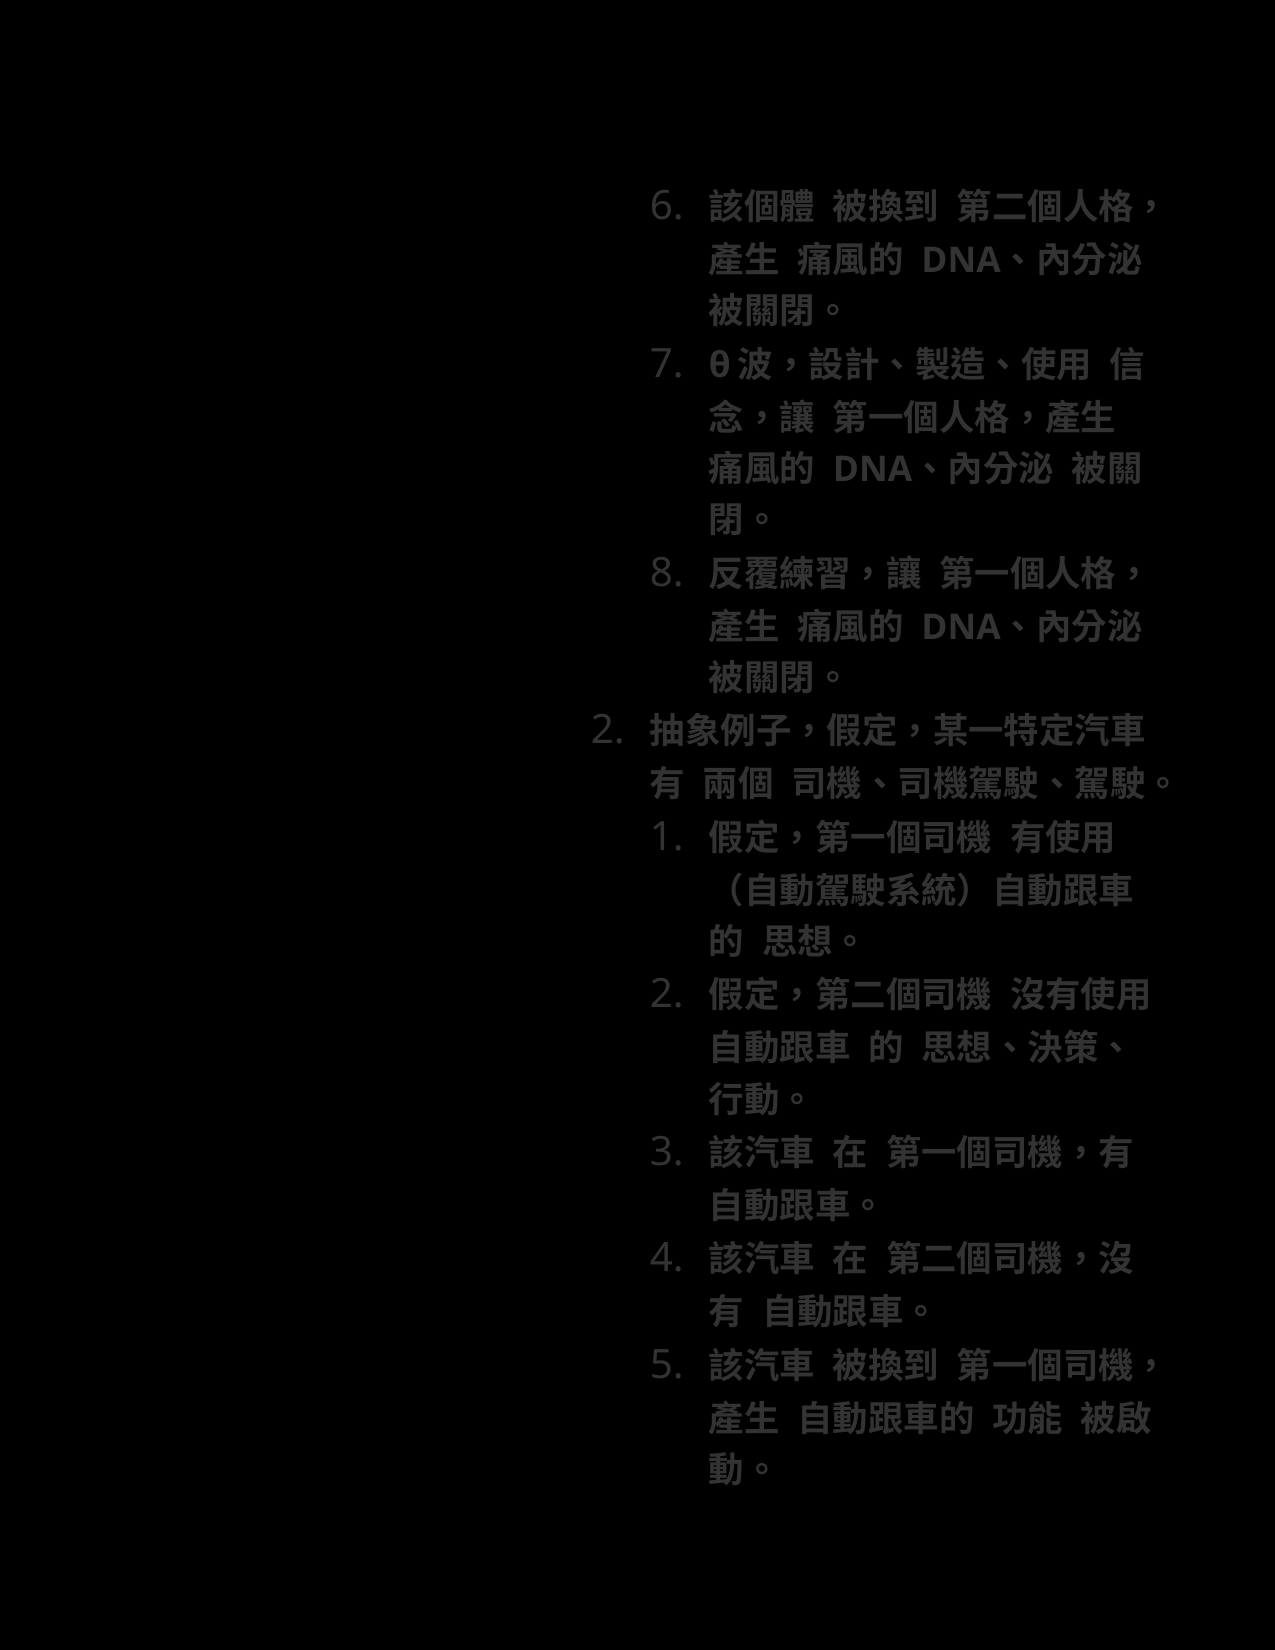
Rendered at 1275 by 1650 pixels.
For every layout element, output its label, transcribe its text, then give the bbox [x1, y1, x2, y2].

list 假定，第二個司機 沒有使用 自動跟車 的 思想、決策、行動。 [649, 965, 1157, 1122]
list 假定，第一個司機 有使用（自動駕駛系統）自動跟車 的 思想。 [649, 807, 1157, 965]
list 反覆練習，讓 第一個人格，產生 痛風的 DNA、內分泌 被關閉。 [649, 543, 1157, 701]
list 該汽車 在 第一個司機，有 自動跟車。 [649, 1122, 1157, 1229]
list 該個體 被換到 第二個人格，產生 痛風的 DNA、內分泌 被關閉。 [649, 176, 1157, 334]
list 抽象例子，假定，某一特定汽車 有 兩個 司機、司機駕駛、駕駛。 [591, 701, 1157, 807]
list 該汽車 在 第二個司機，沒有 自動跟車。 [649, 1229, 1157, 1335]
list θ波，設計、製造、使用 信念，讓 第一個人格，產生 痛風的 DNA、內分泌 被關閉。 [649, 334, 1157, 543]
list 該汽車 被換到 第一個司機，產生 自動跟車的 功能 被啟動。 [649, 1335, 1157, 1493]
